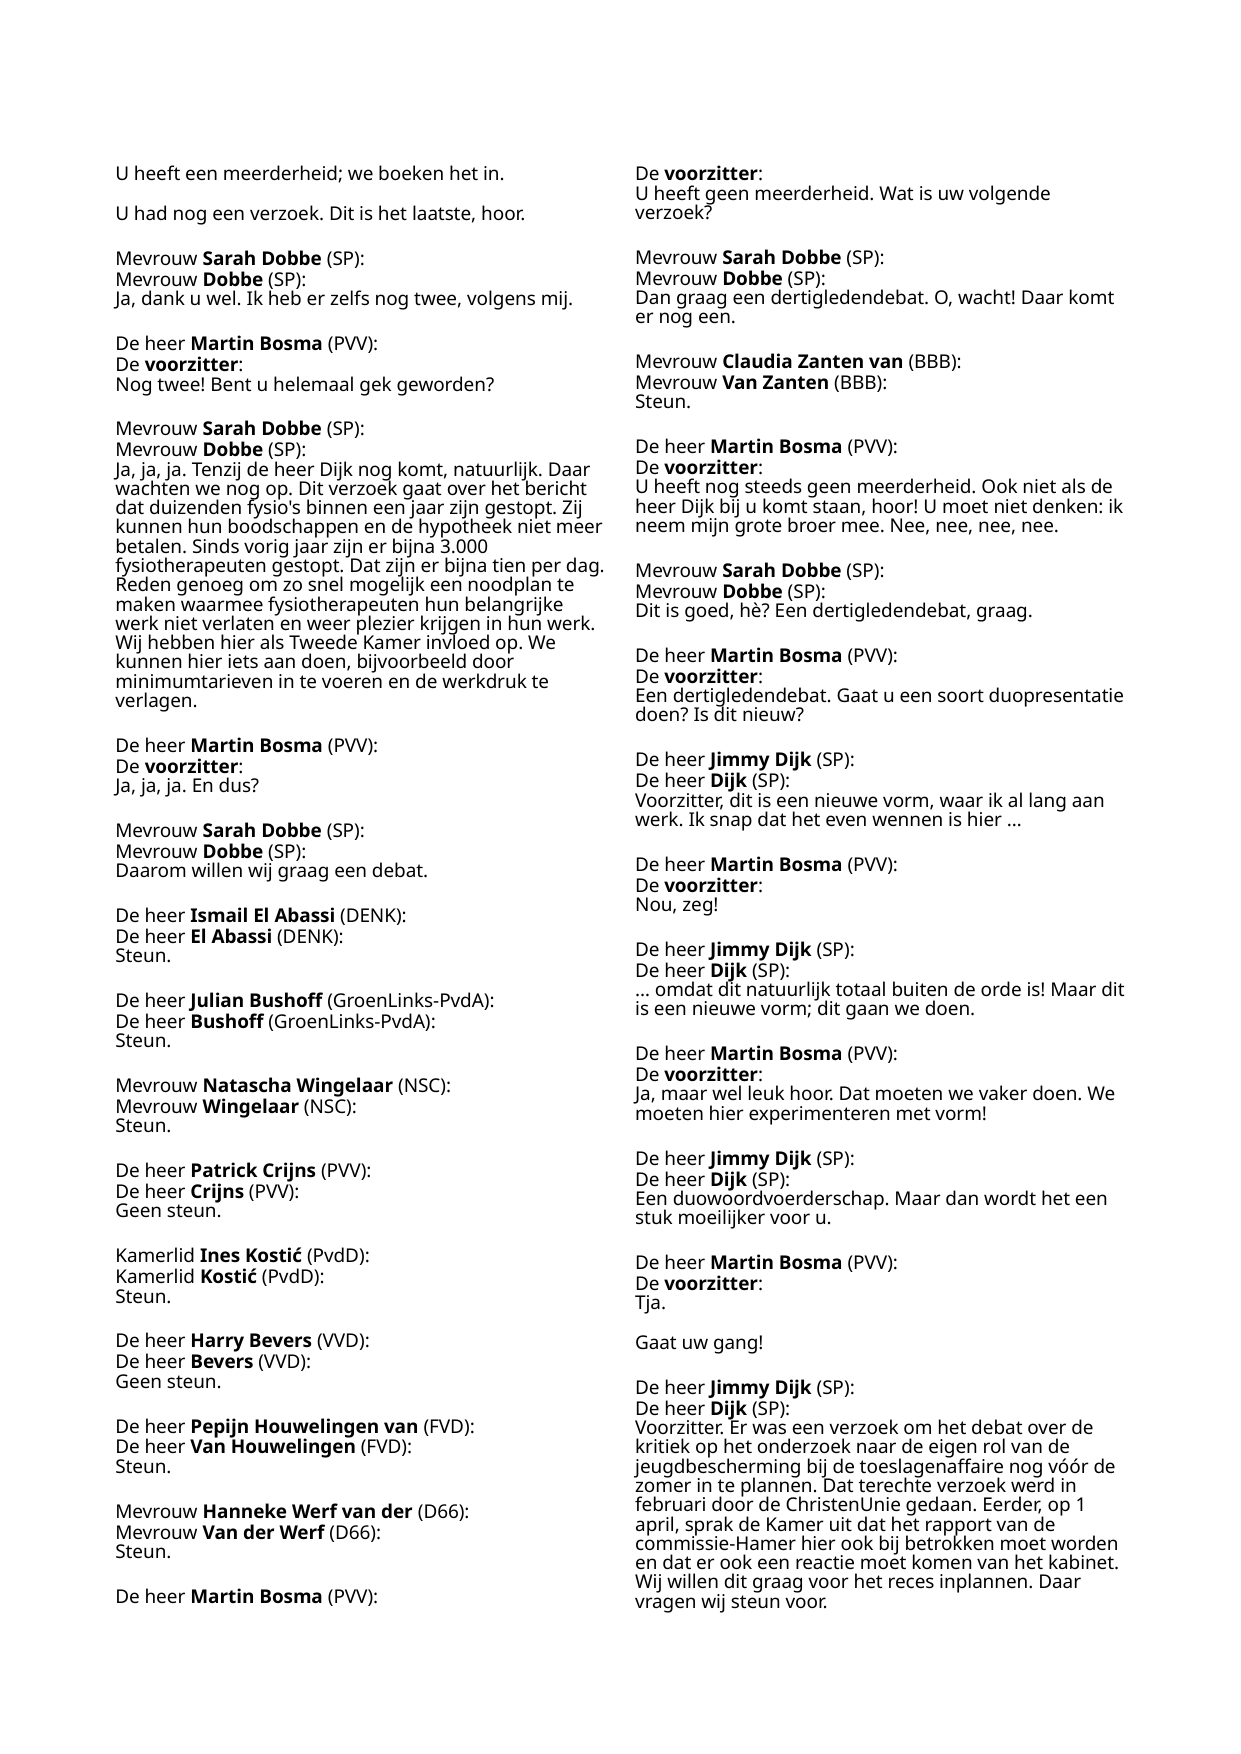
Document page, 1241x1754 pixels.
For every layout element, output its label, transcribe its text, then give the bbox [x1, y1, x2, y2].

text Mevrouw Sarah Dobbe (SP): [115, 245, 605, 271]
text De heer El Abassi (DENK): [115, 928, 605, 947]
text Een duowoordvoerderschap. Maar dan wordt het een stuk moeilijker voor u. [635, 1190, 1125, 1228]
text De voorzitter: [635, 459, 1125, 478]
text Voorzitter. Er was een verzoek om het debat over de kritiek op het onderzoek naar de eigen rol van de jeugdbescherming bij de toeslagenaffaire nog vóór de zomer in te plannen. Dat terechte verzoek werd in februari door de ChristenUnie gedaan. Eerder, op 1 april, sprak de Kamer uit dat het rapport van de commissie-Hamer hier ook bij betrokken moet worden en dat er ook een reactie moet komen van het kabinet. Wij willen dit graag voor het reces inplannen. Daar vragen wij steun voor. [635, 1419, 1125, 1612]
text Mevrouw Hanneke Werf van der (D66): [115, 1498, 605, 1524]
text Nog twee! Bent u helemaal gek geworden? [115, 376, 605, 395]
text Dit is goed, hè? Een dertigledendebat, graag. [635, 602, 1125, 621]
text Mevrouw Sarah Dobbe (SP): [635, 244, 1125, 270]
text De voorzitter: [635, 1066, 1125, 1085]
text De heer Pepijn Houwelingen van (FVD): [115, 1413, 605, 1438]
text Mevrouw Dobbe (SP): [635, 270, 1125, 289]
text Mevrouw Claudia Zanten van (BBB): [635, 348, 1125, 374]
text De voorzitter: [635, 1275, 1125, 1294]
text De heer Crijns (PVV): [115, 1183, 605, 1202]
text De heer Jimmy Dijk (SP): [635, 747, 1125, 772]
text De heer Dijk (SP): [635, 772, 1125, 792]
text Steun. [115, 1458, 605, 1477]
text Ja, maar wel leuk hoor. Dat moeten we vaker doen. We moeten hier experimenteren met vorm! [635, 1085, 1125, 1124]
text Dan graag een dertigledendebat. O, wacht! Daar komt er nog een. [635, 289, 1125, 327]
text U heeft nog steeds geen meerderheid. Ook niet als de heer Dijk bij u komt staan, hoor! U moet niet denken: ik neem mijn grote broer mee. Nee, nee, nee, nee. [635, 478, 1125, 536]
text Mevrouw Sarah Dobbe (SP): [115, 416, 605, 441]
text Steun. [115, 947, 605, 966]
text Gaat uw gang! [635, 1334, 1125, 1353]
text De voorzitter: [115, 356, 605, 376]
text De heer Dijk (SP): [635, 1171, 1125, 1190]
text Ja, dank u wel. Ik heb er zelfs nog twee, volgens mij. [115, 290, 605, 310]
text Mevrouw Van der Werf (D66): [115, 1524, 605, 1543]
text De heer Martin Bosma (PVV): [635, 1040, 1125, 1066]
text De heer Martin Bosma (PVV): [635, 642, 1125, 668]
text De heer Dijk (SP): [635, 1400, 1125, 1419]
text Mevrouw Van Zanten (BBB): [635, 374, 1125, 393]
text Mevrouw Sarah Dobbe (SP): [115, 817, 605, 843]
text De heer Martin Bosma (PVV): [635, 1249, 1125, 1275]
text Geen steun. [115, 1202, 605, 1222]
text De heer Patrick Crijns (PVV): [115, 1157, 605, 1183]
text Ja, ja, ja. En dus? [115, 777, 605, 796]
text Een dertigledendebat. Gaat u een soort duopresentatie doen? Is dit nieuw? [635, 687, 1125, 726]
text De heer Bevers (VVD): [115, 1353, 605, 1373]
text Tja. [635, 1294, 1125, 1313]
text De heer Martin Bosma (PVV): [635, 433, 1125, 459]
text Daarom willen wij graag een debat. [115, 862, 605, 881]
text De heer Martin Bosma (PVV): [635, 851, 1125, 877]
text U heeft een meerderheid; we boeken het in. [115, 165, 605, 184]
text De voorzitter: [635, 877, 1125, 896]
text Mevrouw Dobbe (SP): [115, 843, 605, 862]
text Geen steun. [115, 1373, 605, 1392]
text Mevrouw Natascha Wingelaar (NSC): [115, 1072, 605, 1098]
text De heer Jimmy Dijk (SP): [635, 936, 1125, 962]
text Steun. [115, 1117, 605, 1137]
text De voorzitter: [115, 758, 605, 777]
text Mevrouw Wingelaar (NSC): [115, 1098, 605, 1117]
text … omdat dit natuurlijk totaal buiten de orde is! Maar dit is een nieuwe vorm; dit gaan we doen. [635, 981, 1125, 1019]
text De voorzitter: [635, 165, 1125, 184]
text De voorzitter: [635, 668, 1125, 687]
text Nou, zeg! [635, 896, 1125, 915]
text De heer Jimmy Dijk (SP): [635, 1145, 1125, 1171]
text De heer Harry Bevers (VVD): [115, 1328, 605, 1353]
text De heer Martin Bosma (PVV): [115, 732, 605, 758]
text De heer Van Houwelingen (FVD): [115, 1438, 605, 1458]
text Steun. [115, 1288, 605, 1307]
text De heer Julian Bushoff (GroenLinks-PvdA): [115, 987, 605, 1013]
text Voorzitter, dit is een nieuwe vorm, waar ik al lang aan werk. Ik snap dat het even wennen is hier … [635, 792, 1125, 830]
text Ja, ja, ja. Tenzij de heer Dijk nog komt, natuurlijk. Daar wachten we nog op. Dit verzoek gaat over het bericht dat duizenden fysio's binnen een jaar zijn gestopt. Zij kunnen hun boodschappen en de hypotheek niet meer betalen. Sinds vorig jaar zijn er bijna 3.000 fysiotherapeuten gestopt. Dat zijn er bijna tien per dag. Reden genoeg om zo snel mogelijk een noodplan te maken waarmee fysiotherapeuten hun belangrijke werk niet verlaten en weer plezier krijgen in hun werk. Wij hebben hier als Tweede Kamer invloed op. We kunnen hier iets aan doen, bijvoorbeeld door minimumtarieven in te voeren en de werkdruk te verlagen. [115, 461, 605, 711]
text De heer Ismail El Abassi (DENK): [115, 902, 605, 928]
text De heer Martin Bosma (PVV): [115, 1583, 605, 1609]
text U had nog een verzoek. Dit is het laatste, hoor. [115, 205, 605, 224]
text Mevrouw Dobbe (SP): [115, 271, 605, 290]
text U heeft geen meerderheid. Wat is uw volgende verzoek? [635, 184, 1125, 223]
text Kamerlid Ines Kostić (PvdD): [115, 1243, 605, 1268]
text Steun. [635, 393, 1125, 413]
text Mevrouw Sarah Dobbe (SP): [635, 557, 1125, 583]
text Steun. [115, 1543, 605, 1562]
text Kamerlid Kostić (PvdD): [115, 1268, 605, 1288]
text Steun. [115, 1032, 605, 1052]
text De heer Bushoff (GroenLinks-PvdA): [115, 1013, 605, 1032]
text Mevrouw Dobbe (SP): [115, 441, 605, 461]
text De heer Martin Bosma (PVV): [115, 331, 605, 356]
text Mevrouw Dobbe (SP): [635, 583, 1125, 602]
text De heer Jimmy Dijk (SP): [635, 1374, 1125, 1400]
text De heer Dijk (SP): [635, 962, 1125, 981]
